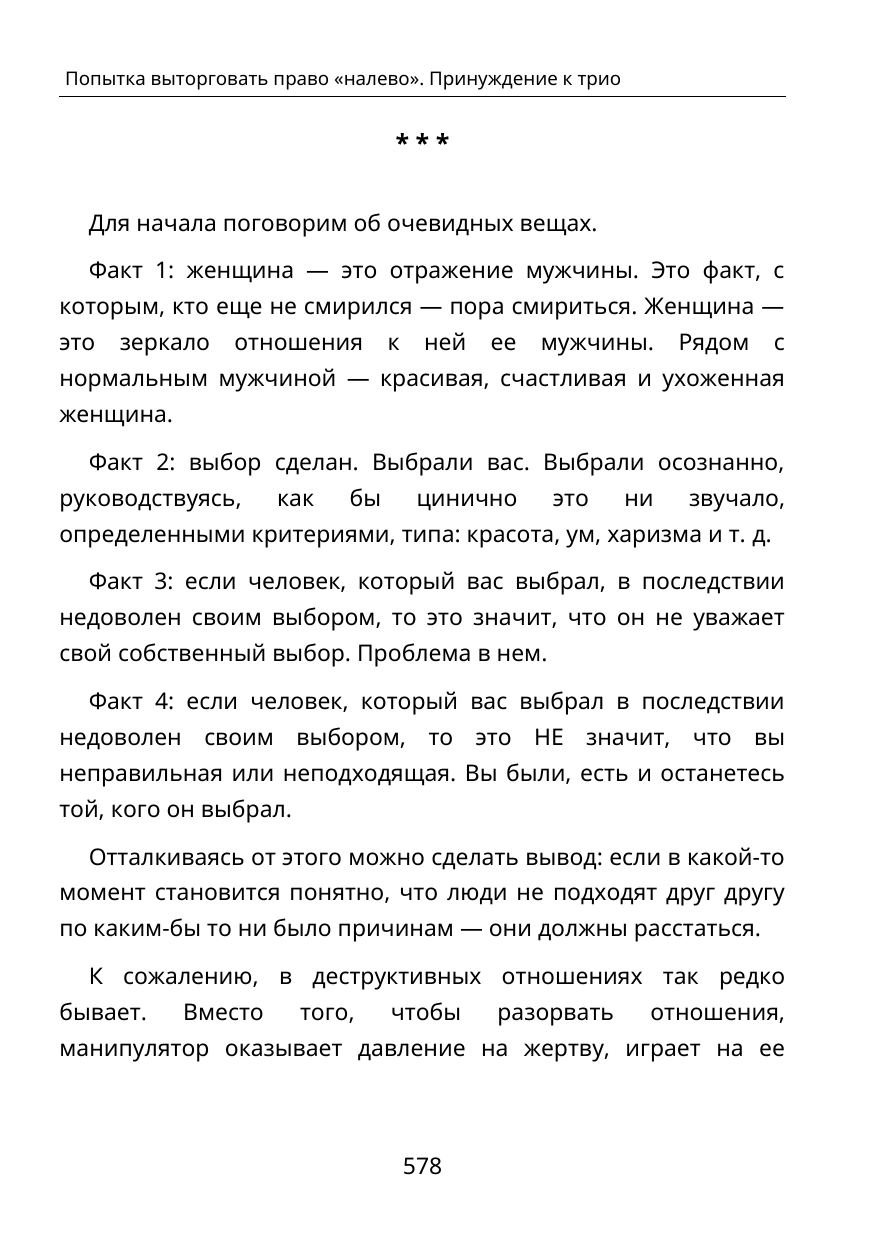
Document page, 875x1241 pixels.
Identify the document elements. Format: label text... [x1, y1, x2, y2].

text Факт 1: женщина — это отражение мужчины. Это факт, с которым, кто еще не смирился — пора смириться. Женщина — это зеркало отношения к ней ее мужчины. Рядом с нормальным мужчиной — красивая, счастливая и ухоженная женщина. [59, 254, 786, 429]
text Факт 4: если человек, который вас выбрал в последствии недоволен своим выбором, то это НЕ значит, что вы неправильная или неподходящая. Вы были, есть и останетесь той, кого он выбрал. [59, 685, 786, 824]
text К сожалению, в деструктивных отношениях так редко бывает. Вместо того, чтобы разорвать отношения, манипулятор оказывает давление на жертву, играет на ее [59, 960, 786, 1063]
text Факт 3: если человек, который вас выбрал, в последствии недоволен своим выбором, то это значит, что он не уважает свой собственный выбор. Проблема в нем. [59, 565, 786, 668]
text Факт 2: выбор сделан. Выбрали вас. Выбрали осознанно, руководствуясь, как бы цинично это ни звучало, определенными критериями, типа: красота, ум, харизма и т. д. [59, 446, 786, 549]
text Отталкиваясь от этого можно сделать вывод: если в какой-то момент становится понятно, что люди не подходят друг другу по каким-бы то ни было причинам — они должны расстаться. [59, 840, 786, 943]
subtitle * * * [59, 126, 786, 160]
text Для начала поговорим об очевидных вещах. [59, 207, 786, 238]
